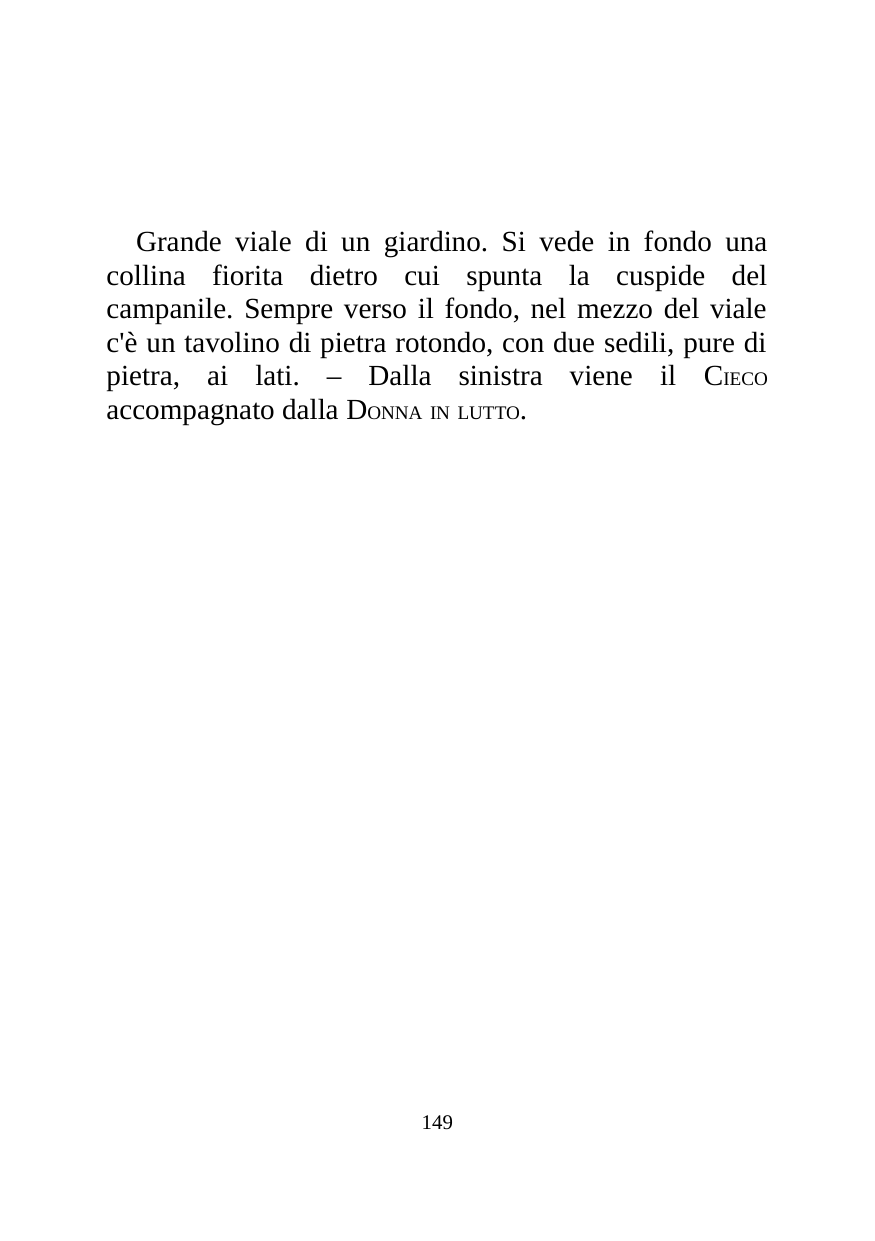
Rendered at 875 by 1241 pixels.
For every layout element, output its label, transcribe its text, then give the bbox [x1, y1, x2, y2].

text Grande viale di un giardino. Si vede in fondo una collina fiorita dietro cui spunta la cuspide del campanile. Sempre verso il fondo, nel mezzo del viale c'è un tavolino di pietra rotondo, con due sedili, pure di pietra, ai lati. – Dalla sinistra viene il Cieco accompagnato dalla Donna in lutto. [106, 224, 768, 426]
